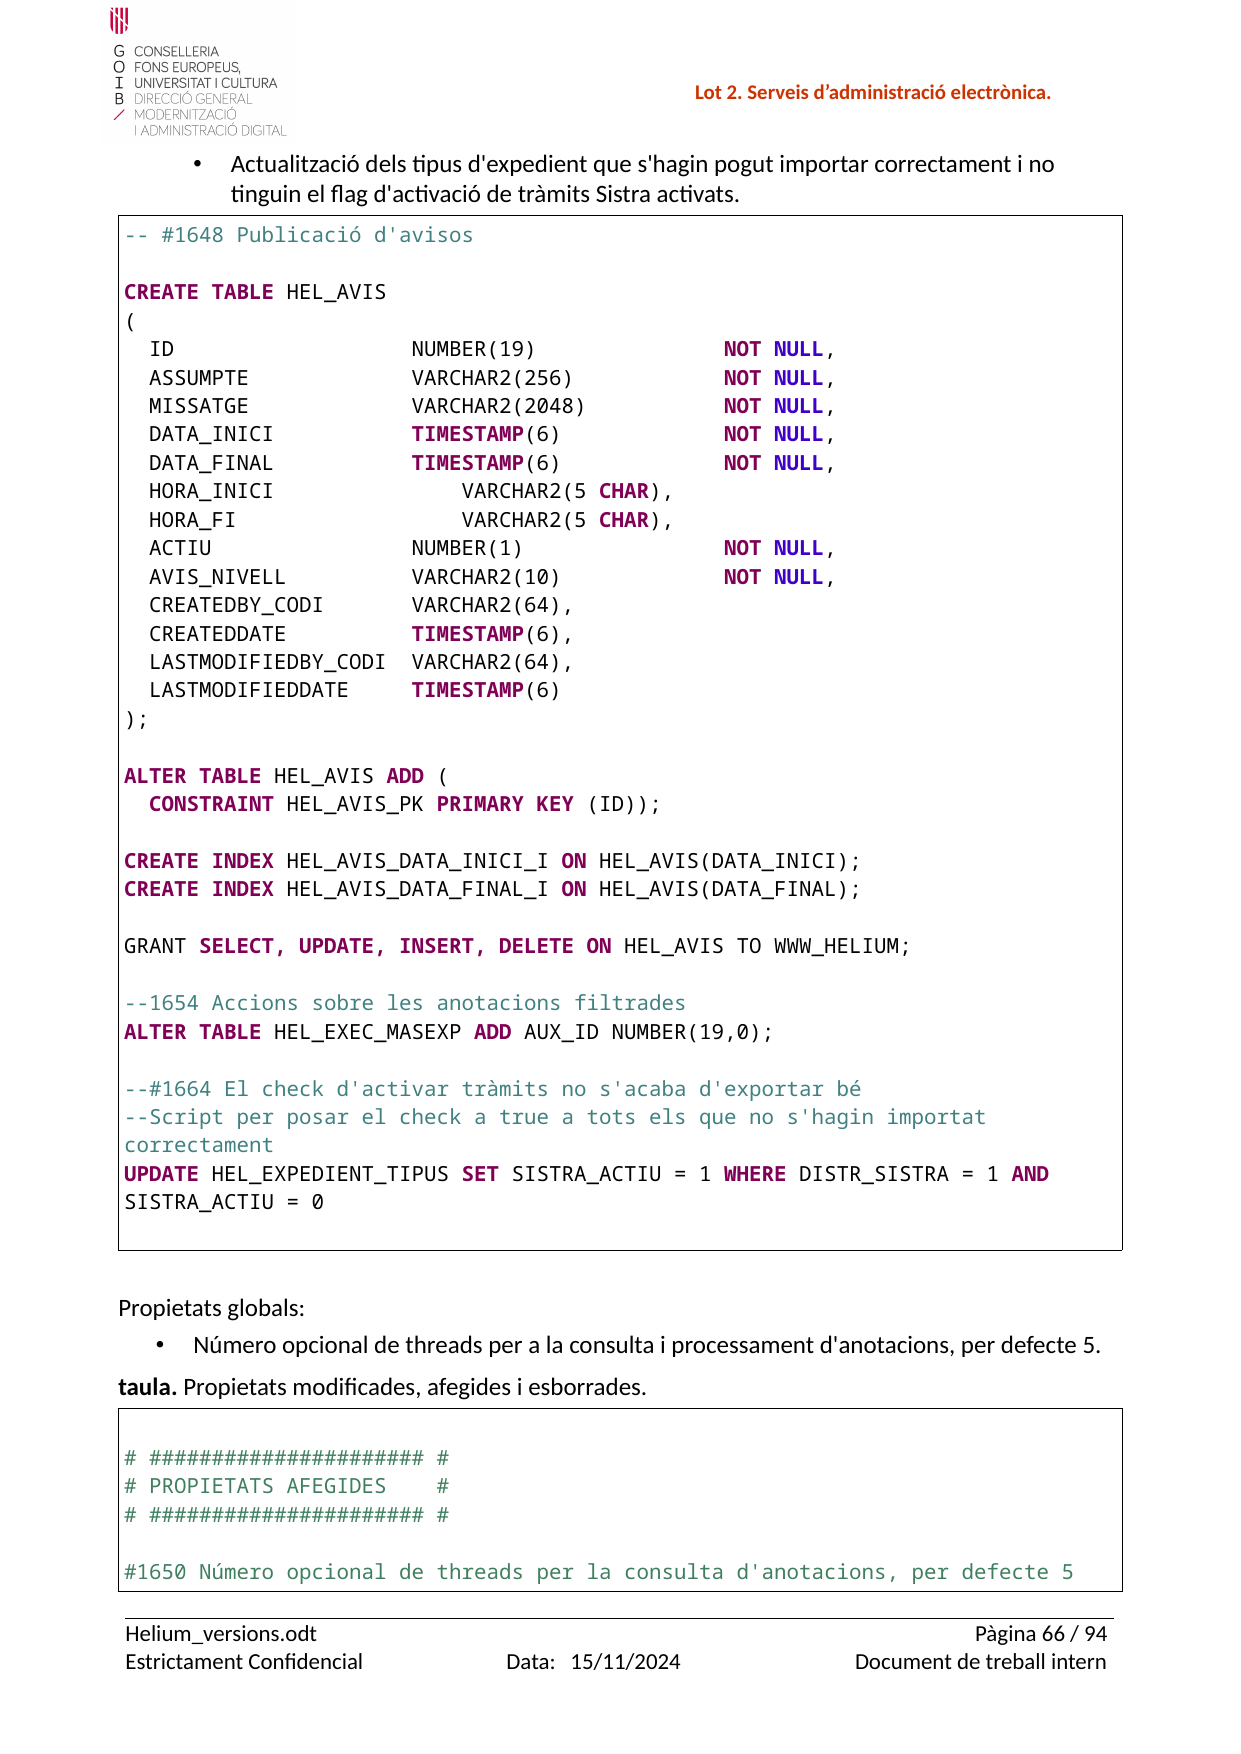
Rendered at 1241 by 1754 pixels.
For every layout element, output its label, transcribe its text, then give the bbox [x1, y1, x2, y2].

table_header # ###################### # # PROPIETATS AFEGIDES # # ###################### # #1650 Número opcional de threads per la consulta d'anotacions, per defecte 5 [119, 1409, 1122, 1591]
text Propietats globals: [118, 1292, 1122, 1323]
list Número opcional de threads per a la consulta i processament d'anotacions, per defecte 5. [156, 1329, 1122, 1359]
picture [100, 0, 297, 144]
list Actualització dels tipus d'expedient que s'hagin pogut importar correctament i no tinguin el flag d'activació de tràmits Sistra activats. [193, 148, 1122, 209]
text taula. Propietats modificades, afegides i esborrades. [118, 1371, 1122, 1402]
table_header -- #1648 Publicació d'avisos CREATE TABLE HEL_AVIS ( ID NUMBER(19) NOT NULL, ASSUMPTE VARCHAR2(256) NOT NULL, MISSATGE VARCHAR2(2048) NOT NULL, DATA_INICI TIMESTAMP(6) NOT NULL, DATA_FINAL TIMESTAMP(6) NOT NULL, HORA_INICI VARCHAR2(5 CHAR), HORA_FI VARCHAR2(5 CHAR), ACTIU NUMBER(1) NOT NULL, AVIS_NIVELL VARCHAR2(10) NOT NULL, CREATEDBY_CODI VARCHAR2(64), CREATEDDATE TIMESTAMP(6), LASTMODIFIEDBY_CODI VARCHAR2(64), LASTMODIFIEDDATE TIMESTAMP(6) ); ALTER TABLE HEL_AVIS ADD ( CONSTRAINT HEL_AVIS_PK PRIMARY KEY (ID)); CREATE INDEX HEL_AVIS_DATA_INICI_I ON HEL_AVIS(DATA_INICI); CREATE INDEX HEL_AVIS_DATA_FINAL_I ON HEL_AVIS(DATA_FINAL); GRANT SELECT, UPDATE, INSERT, DELETE ON HEL_AVIS TO WWW_HELIUM; --1654 Accions sobre les anotacions filtrades ALTER TABLE HEL_EXEC_MASEXP ADD AUX_ID NUMBER(19,0); --#1664 El check d'activar tràmits no s'acaba d'exportar bé --Script per posar el check a true a tots els que no s'hagin importat correctament UPDATE HEL_EXPEDIENT_TIPUS SET SISTRA_ACTIU = 1 WHERE DISTR_SISTRA = 1 AND SISTRA_ACTIU = 0 [119, 216, 1122, 1250]
